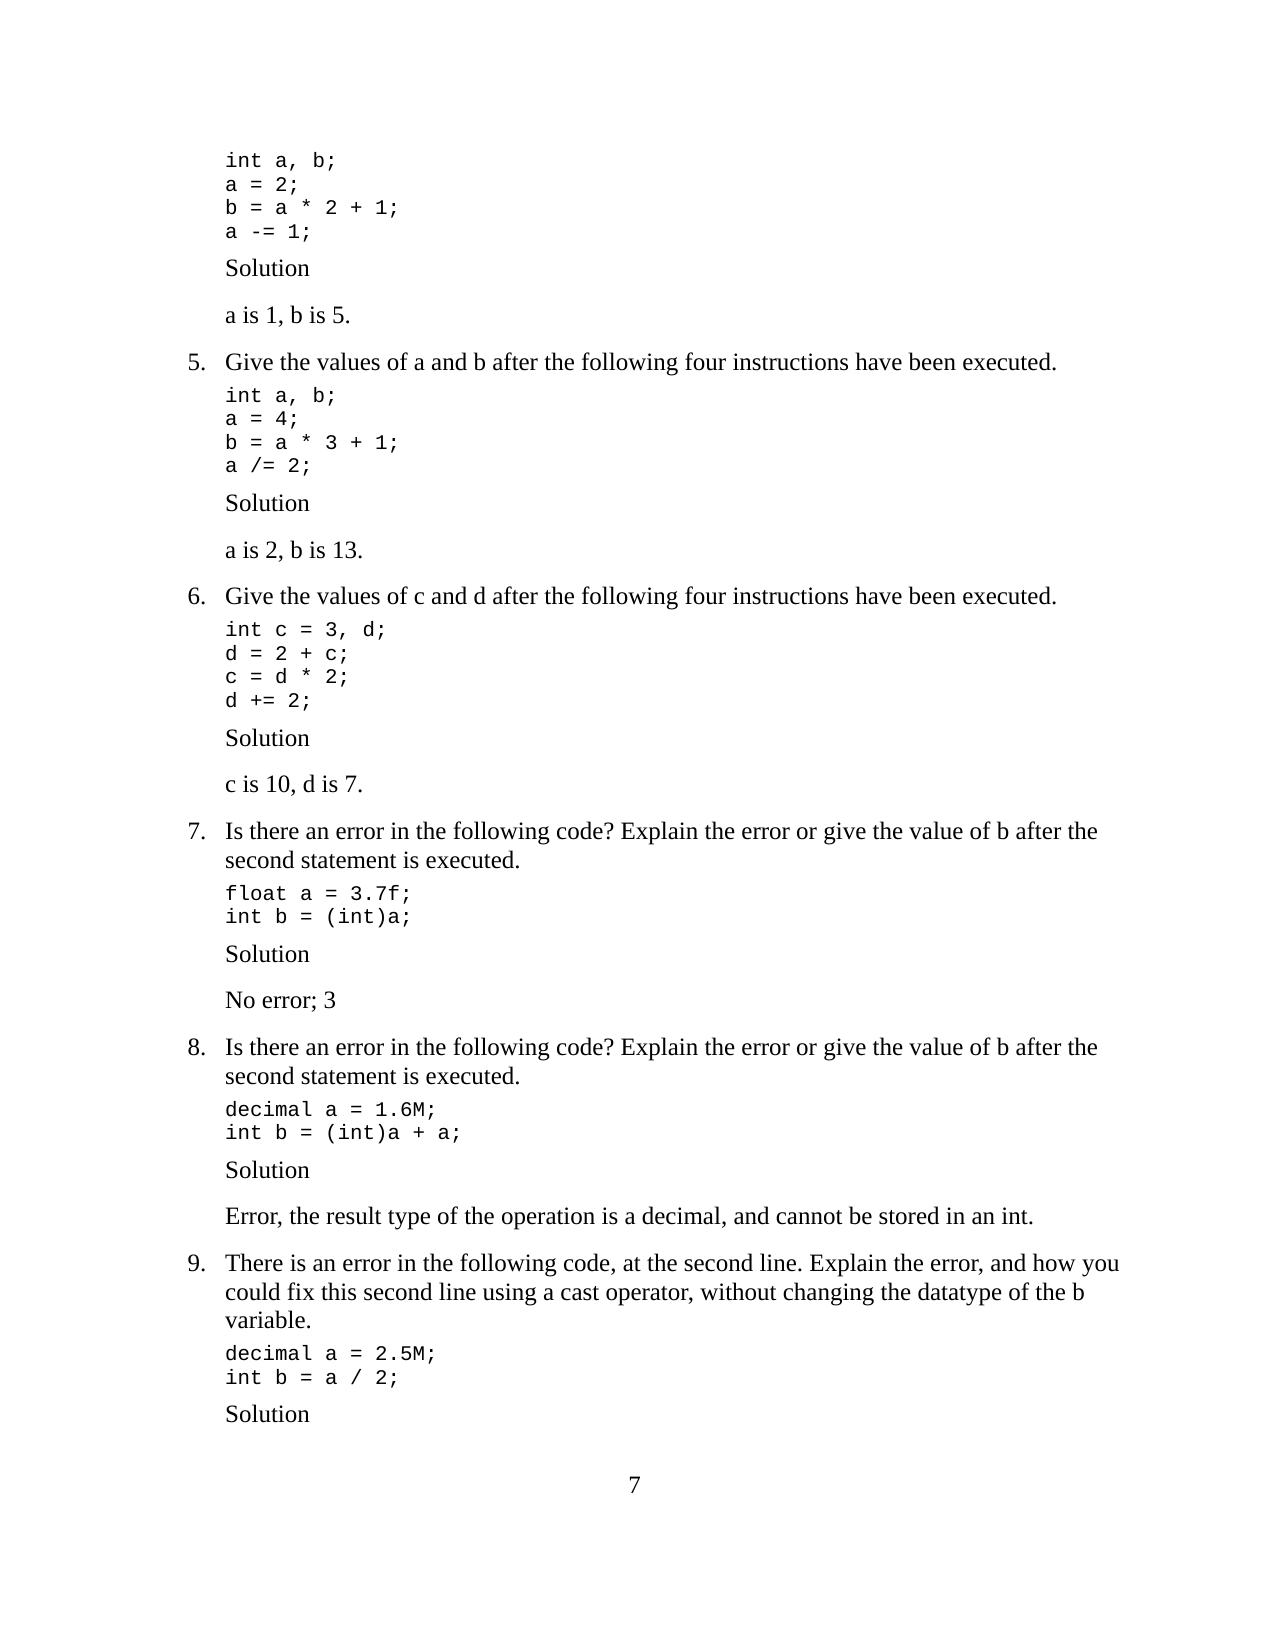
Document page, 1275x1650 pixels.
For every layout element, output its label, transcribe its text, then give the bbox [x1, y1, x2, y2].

list Is there an error in the following code? Explain the error or give the value of b after the second statement is executed. [187, 816, 1125, 873]
list int b = (int)a; [187, 906, 1125, 930]
list Solution [187, 1155, 1125, 1183]
list a = 4; [187, 408, 1125, 432]
list int b = (int)a + a; [187, 1122, 1125, 1146]
list Solution [187, 488, 1125, 517]
list Solution [187, 1399, 1125, 1428]
list d = 2 + c; [187, 643, 1125, 666]
list Give the values of c and d after the following four instructions have been executed. [187, 581, 1125, 610]
list c is 10, d is 7. [187, 769, 1125, 798]
list Solution [187, 939, 1125, 967]
list int a, b; [187, 150, 1125, 174]
list Is there an error in the following code? Explain the error or give the value of b after the second statement is executed. [187, 1032, 1125, 1089]
list There is an error in the following code, at the second line. Explain the error, and how you could fix this second line using a cast operator, without changing the datatype of the b variable. [187, 1248, 1125, 1334]
list Solution [187, 723, 1125, 751]
list float a = 3.7f; [187, 882, 1125, 906]
list b = a * 3 + 1; [187, 432, 1125, 456]
list a = 2; [187, 174, 1125, 197]
list a is 1, b is 5. [187, 300, 1125, 329]
list int a, b; [187, 384, 1125, 408]
list a -= 1; [187, 221, 1125, 244]
list b = a * 2 + 1; [187, 197, 1125, 221]
list decimal a = 2.5M; [187, 1343, 1125, 1367]
list Give the values of a and b after the following four instructions have been executed. [187, 347, 1125, 376]
list Solution [187, 253, 1125, 282]
list decimal a = 1.6M; [187, 1098, 1125, 1122]
list int b = a / 2; [187, 1367, 1125, 1391]
list a /= 2; [187, 456, 1125, 479]
list c = d * 2; [187, 666, 1125, 690]
list int c = 3, d; [187, 619, 1125, 643]
list d += 2; [187, 690, 1125, 714]
list a is 2, b is 13. [187, 535, 1125, 563]
list Error, the result type of the operation is a decimal, and cannot be stored in an int. [187, 1201, 1125, 1230]
list No error; 3 [187, 985, 1125, 1014]
